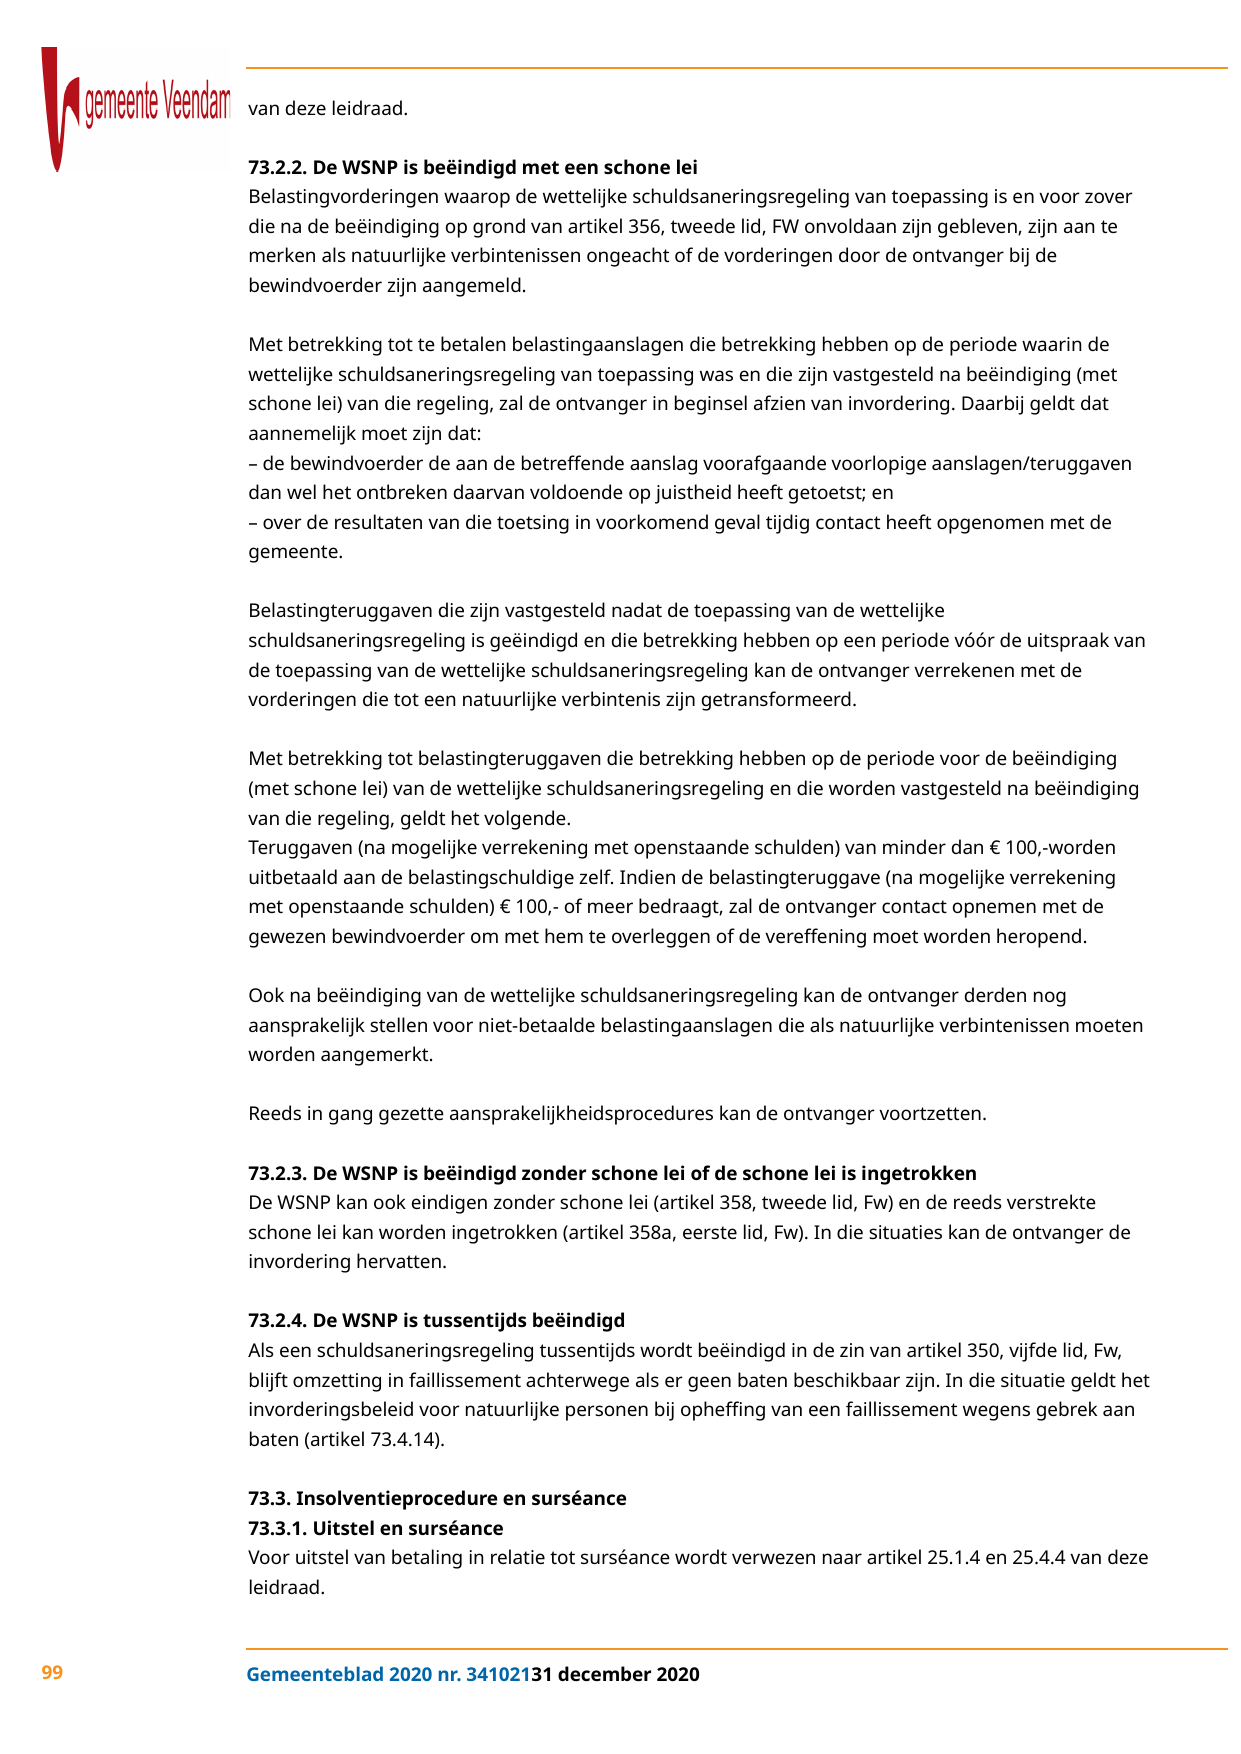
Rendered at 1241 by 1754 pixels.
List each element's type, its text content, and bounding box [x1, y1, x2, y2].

text 73.2.2. De WSNP is beëindigd met een schone lei [248, 154, 1152, 180]
text – over de resultaten van die toetsing in voorkomend geval tijdig contact heeft opgenomen met de gemeente. [248, 509, 1152, 564]
text 73.3.1. Uitstel en surséance [248, 1515, 1152, 1541]
text Met betrekking tot te betalen belastingaanslagen die betrekking hebben op de periode waarin de wettelijke schuldsaneringsregeling van toepassing was en die zijn vastgesteld na beëindiging (met schone lei) van die regeling, zal de ontvanger in beginsel afzien van invordering. Daarbij geldt dat aannemelijk moet zijn dat: [248, 331, 1152, 446]
text Reeds in gang gezette aansprakelijkheidsprocedures kan de ontvanger voortzetten. [248, 1101, 1152, 1126]
text De WSNP kan ook eindigen zonder schone lei (artikel 358, tweede lid, Fw) en de reeds verstrekte schone lei kan worden ingetrokken (artikel 358a, eerste lid, Fw). In die situaties kan de ontvanger de invordering hervatten. [248, 1189, 1152, 1274]
text 73.2.4. De WSNP is tussentijds beëindigd [248, 1308, 1152, 1333]
text Als een schuldsaneringsregeling tussentijds wordt beëindigd in de zin van artikel 350, vijfde lid, Fw, blijft omzetting in faillissement achterwege als er geen baten beschikbaar zijn. In die situatie geldt het invorderingsbeleid voor natuurlijke personen bij opheffing van een faillissement wegens gebrek aan baten (artikel 73.4.14). [248, 1337, 1152, 1452]
text van deze leidraad. [248, 95, 1152, 121]
text Met betrekking tot belastingteruggaven die betrekking hebben op de periode voor de beëindiging (met schone lei) van de wettelijke schuldsaneringsregeling en die worden vastgesteld na beëindiging van die regeling, geldt het volgende. [248, 746, 1152, 831]
text Belastingteruggaven die zijn vastgesteld nadat de toepassing van de wettelijke schuldsaneringsregeling is geëindigd en die betrekking hebben op een periode vóór de uitspraak van de toepassing van de wettelijke schuldsaneringsregeling kan de ontvanger verrekenen met de vorderingen die tot een natuurlijke verbintenis zijn getransformeerd. [248, 598, 1152, 712]
text Ook na beëindiging van de wettelijke schuldsaneringsregeling kan de ontvanger derden nog aansprakelijk stellen voor niet-betaalde belastingaanslagen die als natuurlijke verbintenissen moeten worden aangemerkt. [248, 982, 1152, 1067]
text Teruggaven (na mogelijke verrekening met openstaande schulden) van minder dan € 100,-worden uitbetaald aan de belastingschuldige zelf. Indien de belastingteruggave (na mogelijke verrekening met openstaande schulden) € 100,- of meer bedraagt, zal de ontvanger contact opnemen met de gewezen bewindvoerder om met hem te overleggen of de vereffening moet worden heropend. [248, 834, 1152, 949]
text 73.3. Insolventieprocedure en surséance [248, 1485, 1152, 1511]
picture [41, 47, 231, 172]
text Belastingvorderingen waarop de wettelijke schuldsaneringsregeling van toepassing is en voor zover die na de beëindiging op grond van artikel 356, tweede lid, FW onvoldaan zijn gebleven, zijn aan te merken als natuurlijke verbintenissen ongeacht of de vorderingen door de ontvanger bij de bewindvoerder zijn aangemeld. [248, 183, 1152, 298]
text Voor uitstel van betaling in relatie tot surséance wordt verwezen naar artikel 25.1.4 en 25.4.4 van deze leidraad. [248, 1544, 1152, 1600]
text – de bewindvoerder de aan de betreffende aanslag voorafgaande voorlopige aanslagen/teruggaven dan wel het ontbreken daarvan voldoende op juistheid heeft getoetst; en [248, 450, 1152, 505]
text 73.2.3. De WSNP is beëindigd zonder schone lei of de schone lei is ingetrokken [248, 1160, 1152, 1186]
